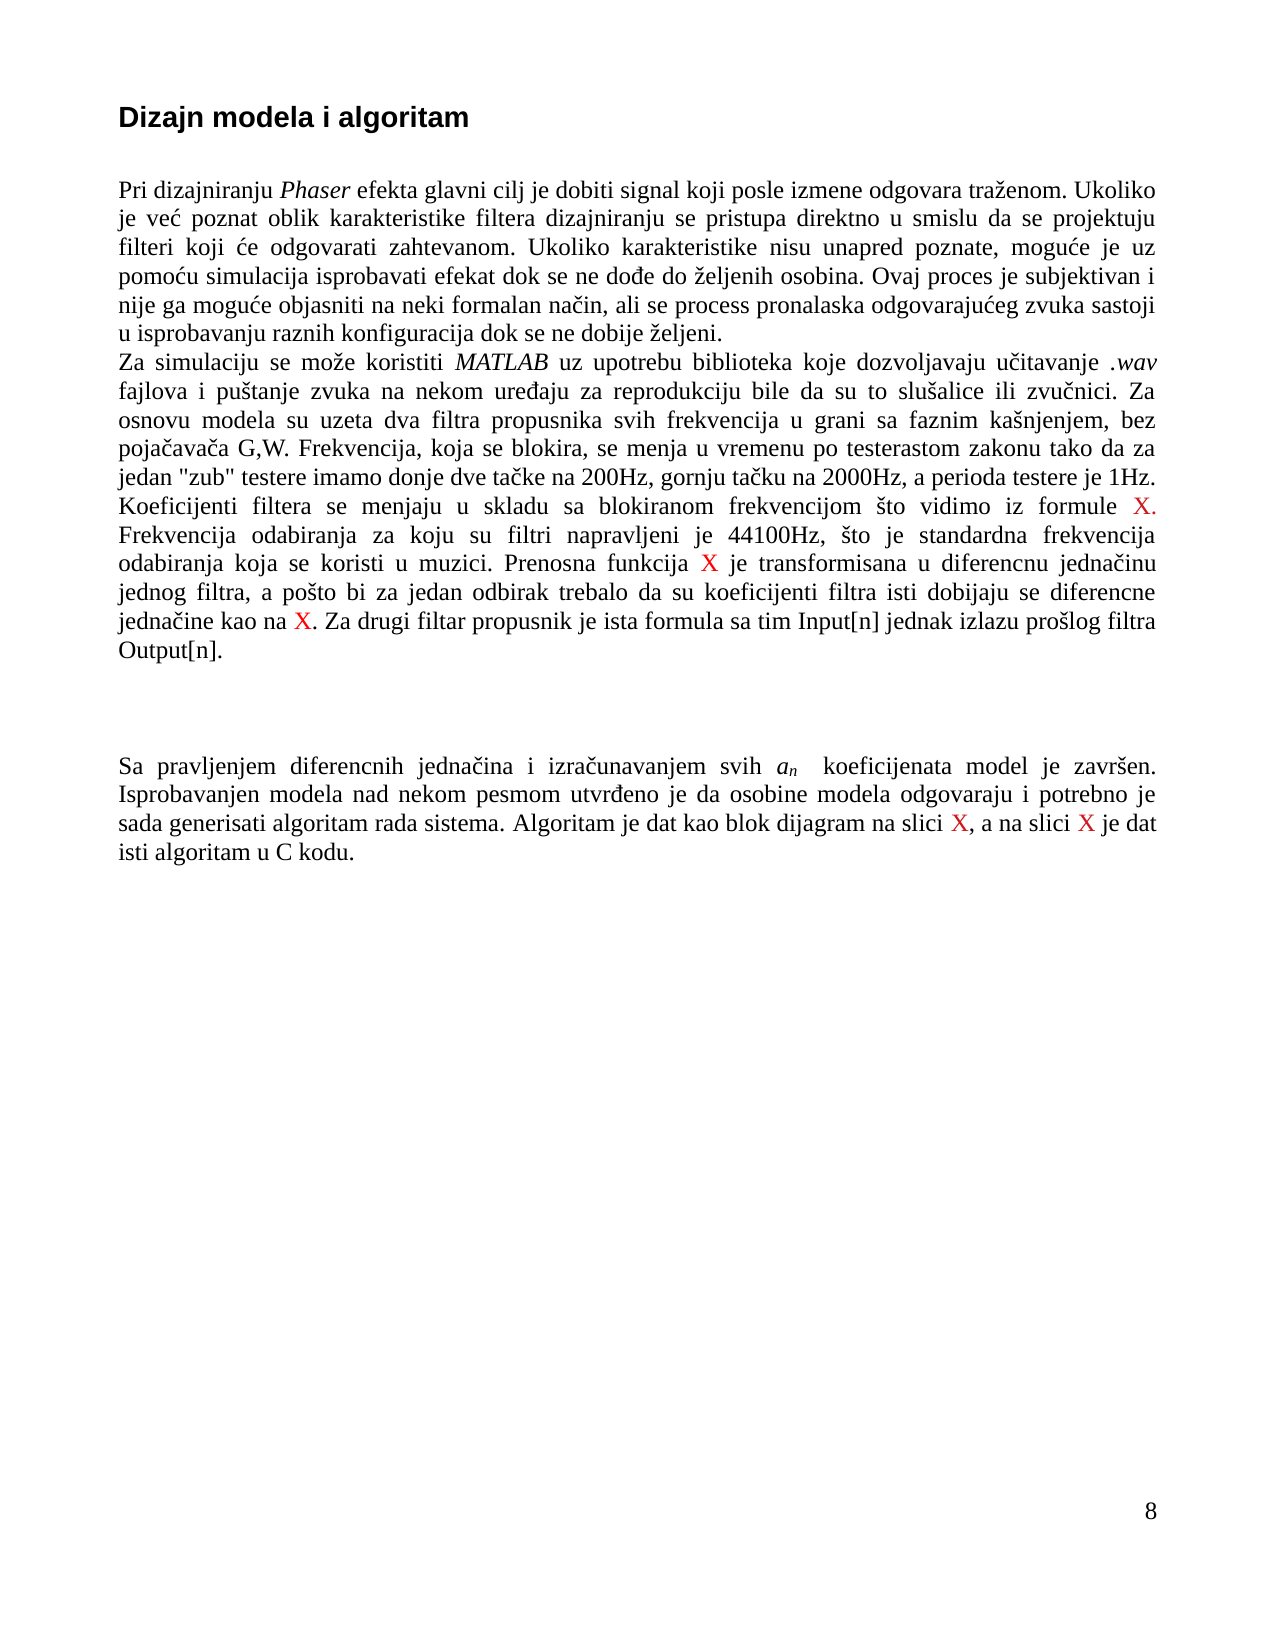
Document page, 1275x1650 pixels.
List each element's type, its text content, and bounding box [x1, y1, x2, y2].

text Sa pravljenjem diferencnih jednačina i izračunavanjem svih an koeficijenata model je završen. Isprobavanjen modela nad nekom pesmom utvrđeno je da osobine modela odgovaraju i potrebno je sada generisati algoritam rada sistema. Algoritam je dat kao blok dijagram na slici X, a na slici X je dat isti algoritam u C kodu. [118, 751, 1157, 866]
text Pri dizajniranju Phaser efekta glavni cilj je dobiti signal koji posle izmene odgovara traženom. Ukoliko je već poznat oblik karakteristike filtera dizajniranju se pristupa direktno u smislu da se projektuju filteri koji će odgovarati zahtevanom. Ukoliko karakteristike nisu unapred poznate, moguće je uz pomoću simulacija isprobavati efekat dok se ne dođe do željenih osobina. Ovaj proces je subjektivan i nije ga moguće objasniti na neki formalan način, ali se process pronalaska odgovarajućeg zvuka sastoji u isprobavanju raznih konfiguracija dok se ne dobije željeni. [118, 175, 1157, 347]
text Za simulaciju se može koristiti MATLAB uz upotrebu biblioteka koje dozvoljavaju učitavanje .wav fajlova i puštanje zvuka na nekom uređaju za reprodukciju bile da su to slušalice ili zvučnici. Za osnovu modela su uzeta dva filtra propusnika svih frekvencija u grani sa faznim kašnjenjem, bez pojačavača G,W. Frekvencija, koja se blokira, se menja u vremenu po testerastom zakonu tako da za jedan "zub" testere imamo donje dve tačke na 200Hz, gornju tačku na 2000Hz, a perioda testere je 1Hz. Koeficijenti filtera se menjaju u skladu sa blokiranom frekvencijom što vidimo iz formule X. Frekvencija odabiranja za koju su filtri napravljeni je 44100Hz, što je standardna frekvencija odabiranja koja se koristi u muzici. Prenosna funkcija X je transformisana u diferencnu jednačinu jednog filtra, a pošto bi za jedan odbirak trebalo da su koeficijenti filtra isti dobijaju se diferencne jednačine kao na X. Za drugi filtar propusnik je ista formula sa tim Input[n] jednak izlazu prošlog filtra Output[n]. [118, 347, 1157, 663]
subtitle Dizajn modela i algoritam [118, 100, 1157, 133]
